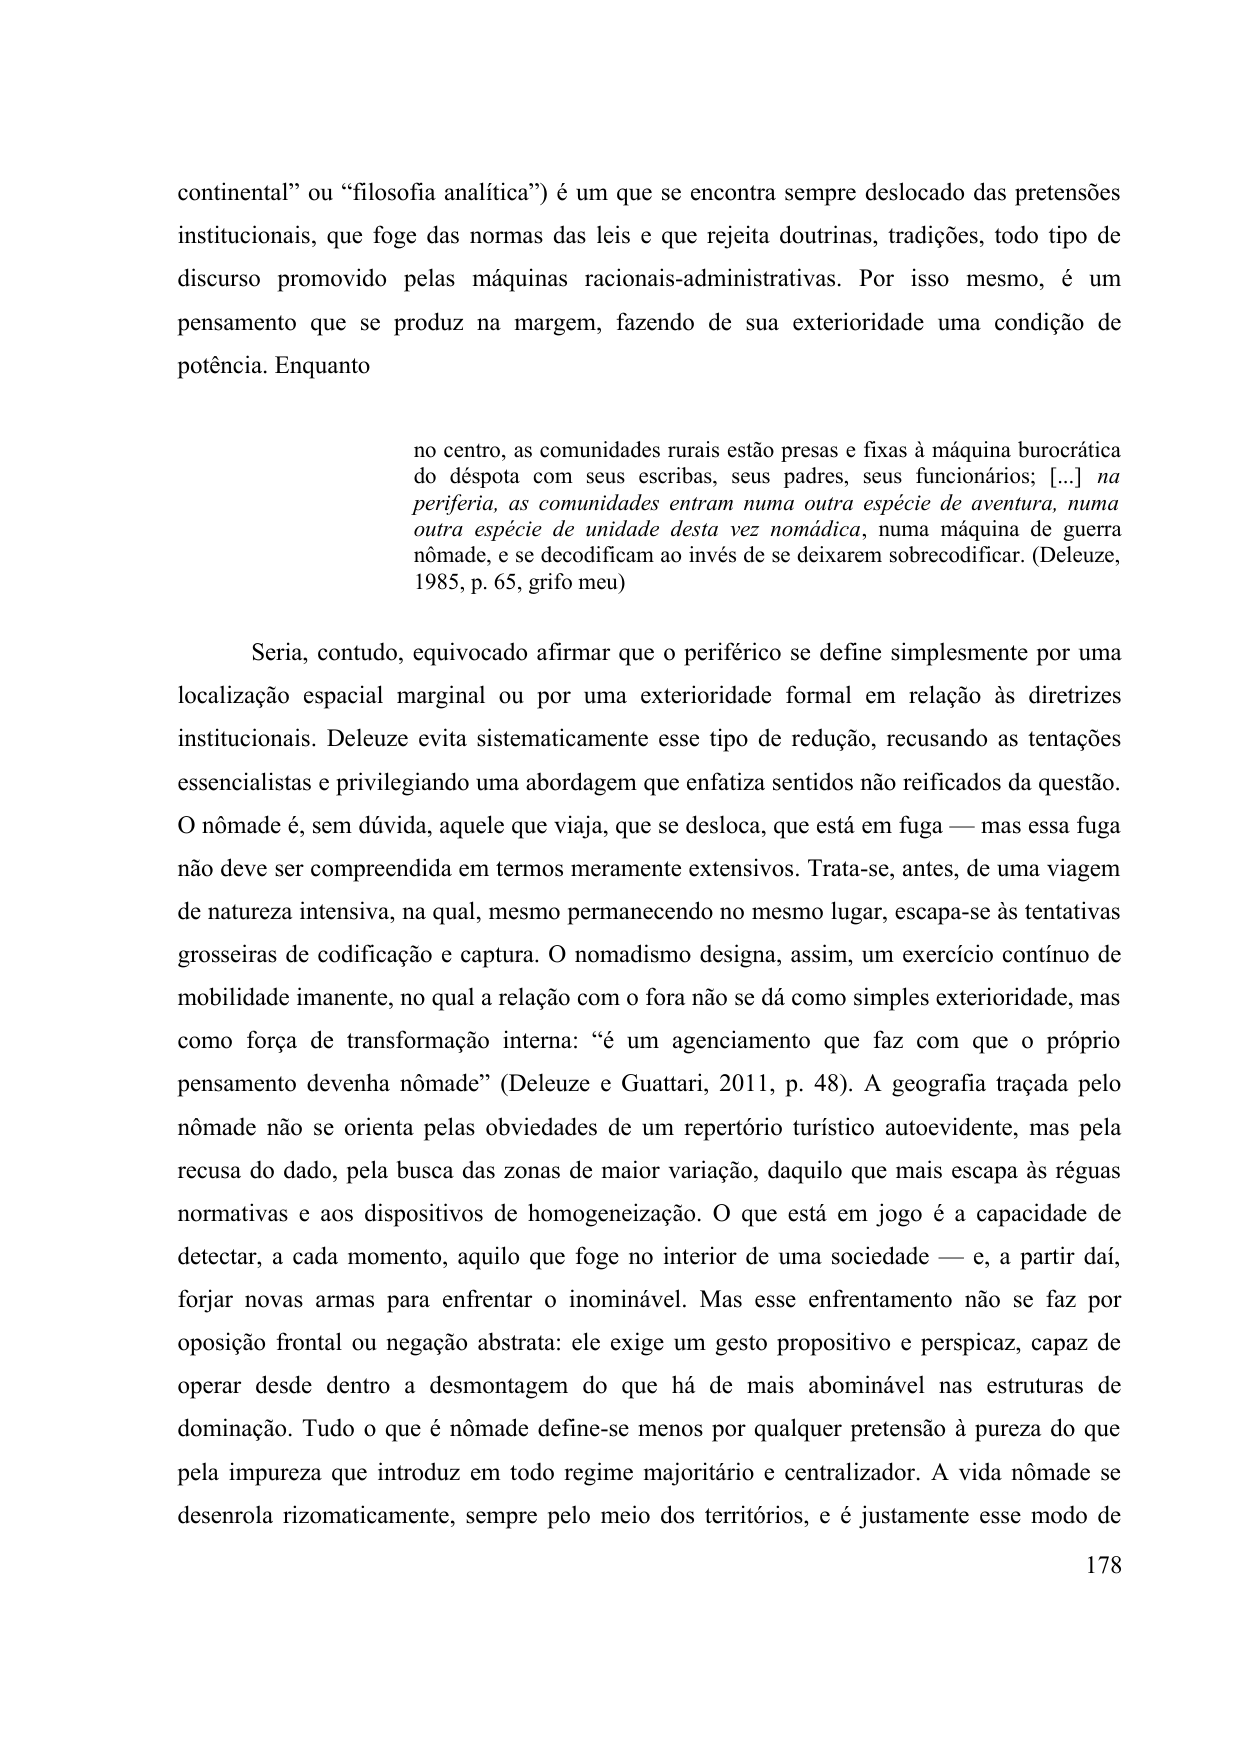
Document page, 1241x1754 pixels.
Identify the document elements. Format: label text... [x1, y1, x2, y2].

text Seria, contudo, equivocado afirmar que o periférico se define simplesmente por uma localização espacial marginal ou por uma exterioridade formal em relação às diretrizes institucionais. Deleuze evita sistematicamente esse tipo de redução, recusando as tentações essencialistas e privilegiando uma abordagem que enfatiza sentidos não reificados da questão. O nômade é, sem dúvida, aquele que viaja, que se desloca, que está em fuga — mas essa fuga não deve ser compreendida em termos meramente extensivos. Trata-se, antes, de uma viagem de natureza intensiva, na qual, mesmo permanecendo no mesmo lugar, escapa-se às tentativas grosseiras de codificação e captura. O nomadismo designa, assim, um exercício contínuo de mobilidade imanente, no qual a relação com o fora não se dá como simples exterioridade, mas como força de transformação interna: “é um agenciamento que faz com que o próprio pensamento devenha nômade” (Deleuze e Guattari, 2011, p. 48). A geografia traçada pelo nômade não se orienta pelas obviedades de um repertório turístico autoevidente, mas pela recusa do dado, pela busca das zonas de maior variação, daquilo que mais escapa às réguas normativas e aos dispositivos de homogeneização. O que está em jogo é a capacidade de detectar, a cada momento, aquilo que foge no interior de uma sociedade — e, a partir daí, forjar novas armas para enfrentar o inominável. Mas esse enfrentamento não se faz por oposição frontal ou negação abstrata: ele exige um gesto propositivo e perspicaz, capaz de operar desde dentro a desmontagem do que há de mais abominável nas estruturas de dominação. Tudo o que é nômade define-se menos por qualquer pretensão à pureza do que pela impureza que introduz em todo regime majoritário e centralizador. A vida nômade se desenrola rizomaticamente, sempre pelo meio dos territórios, e é justamente esse modo de [177, 637, 1122, 1528]
text no centro, as comunidades rurais estão presas e fixas à máquina burocrática do déspota com seus escribas, seus padres, seus funcionários; [...] na periferia, as comunidades entram numa outra espécie de aventura, numa outra espécie de unidade desta vez nomádica, numa máquina de guerra nômade, e se decodificam ao invés de se deixarem sobrecodificar. (Deleuze, 1985, p. 65, grifo meu) [413, 436, 1122, 594]
text continental” ou “filosofia analítica”) é um que se encontra sempre deslocado das pretensões institucionais, que foge das normas das leis e que rejeita doutrinas, tradições, todo tipo de discurso promovido pelas máquinas racionais-administrativas. Por isso mesmo, é um pensamento que se produz na margem, fazendo de sua exterioridade uma condição de potência. Enquanto [177, 177, 1122, 378]
